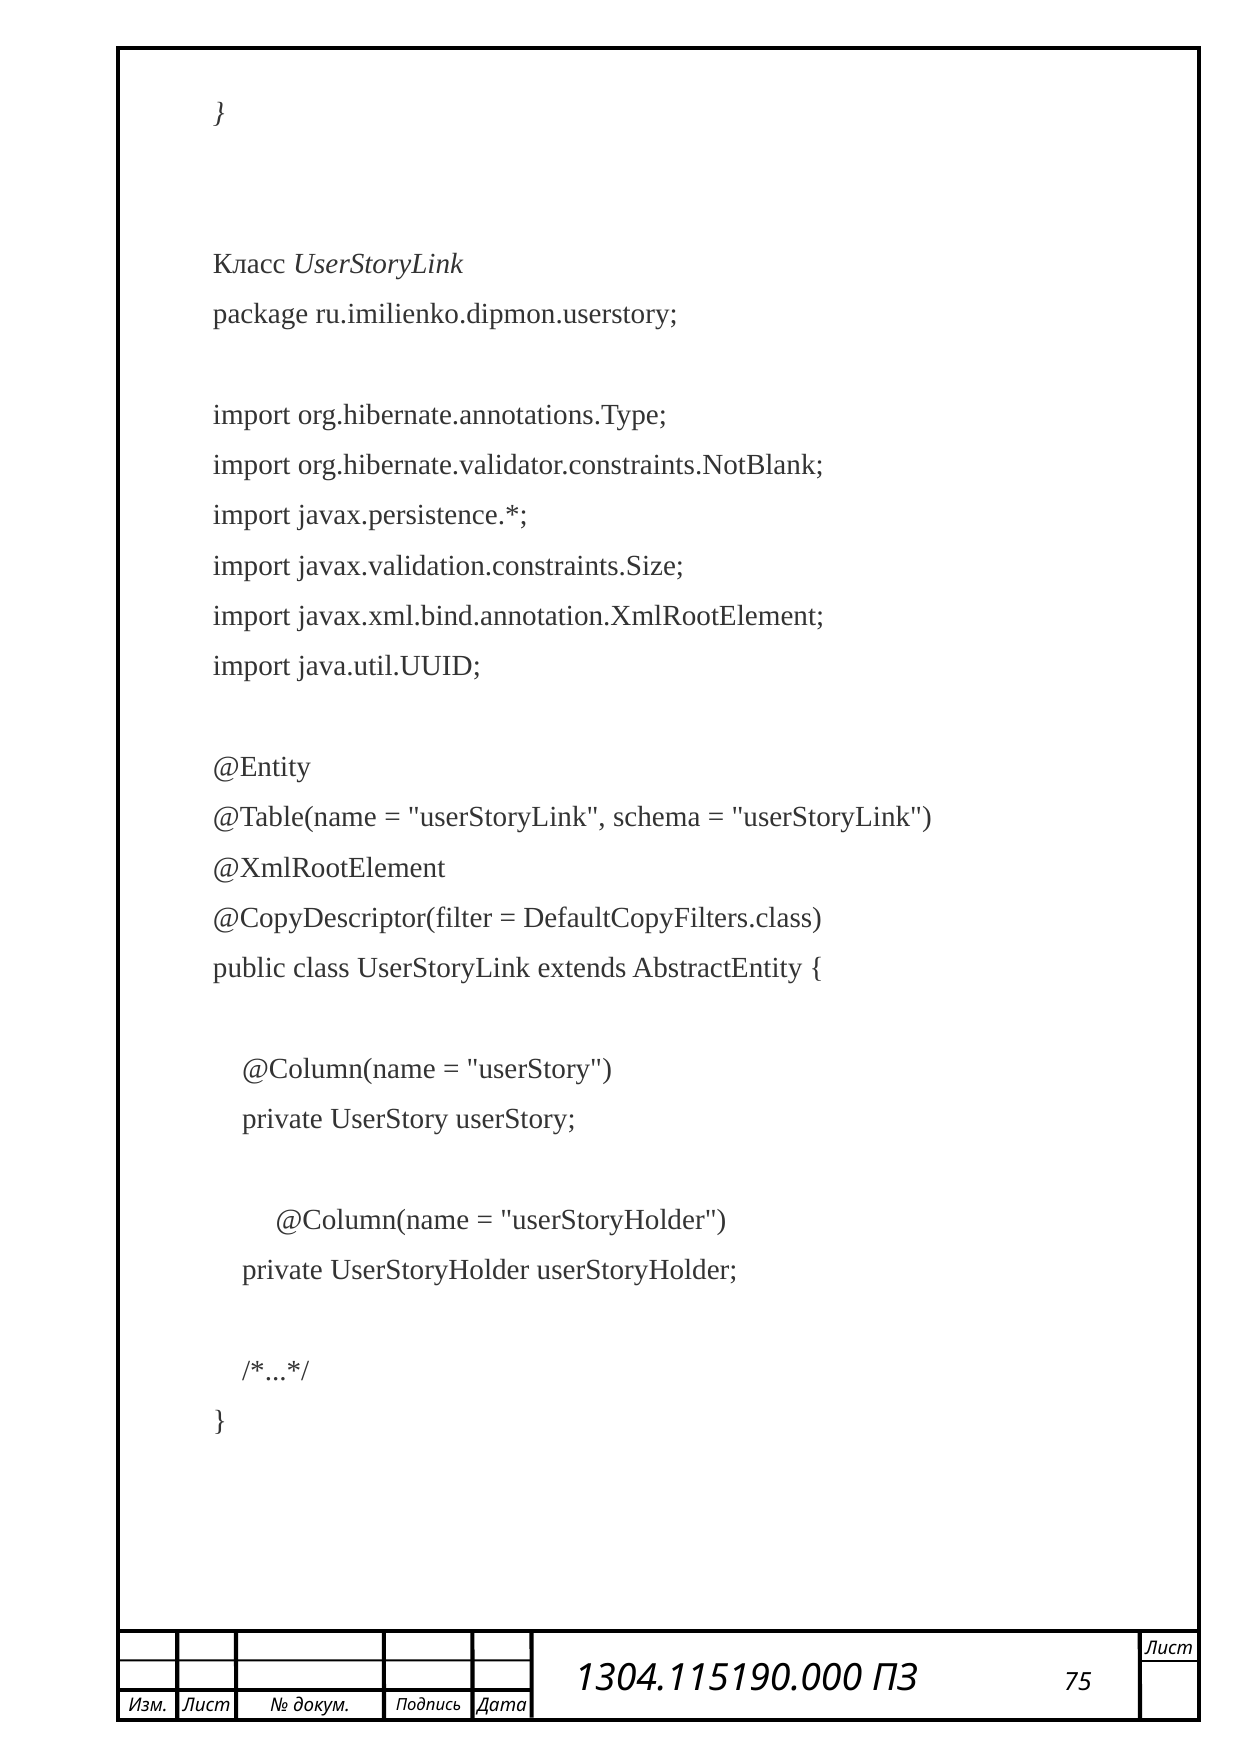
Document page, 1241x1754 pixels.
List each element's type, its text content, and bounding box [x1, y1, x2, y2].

text import javax.validation.constraints.Size; [136, 548, 1181, 581]
text import javax.persistence.*; [136, 497, 1181, 531]
text } [136, 95, 1181, 128]
text public class UserStoryLink extends AbstractEntity { [136, 950, 1181, 984]
text /*...*/ [136, 1353, 1181, 1386]
text @Entity [136, 749, 1181, 783]
text import java.util.UUID; [136, 648, 1181, 682]
text @CopyDescriptor(filter = DefaultCopyFilters.class) [136, 900, 1181, 933]
text @Table(name = "userStoryLink", schema = "userStoryLink") [136, 799, 1181, 833]
text package ru.imilienko.dipmon.userstory; [136, 296, 1181, 330]
text import org.hibernate.validator.constraints.NotBlank; [136, 447, 1181, 481]
text private UserStoryHolder userStoryHolder; [136, 1252, 1181, 1286]
text Класс UserStoryLink [136, 246, 1181, 279]
text import org.hibernate.annotations.Type; [136, 397, 1181, 430]
text @Column(name = "userStory") [136, 1051, 1181, 1084]
text private UserStory userStory; [136, 1101, 1181, 1135]
text @XmlRootElement [136, 850, 1181, 883]
text import javax.xml.bind.annotation.XmlRootElement; [136, 598, 1181, 632]
text @Column(name = "userStoryHolder") [136, 1202, 1181, 1235]
text } [136, 1403, 1181, 1437]
